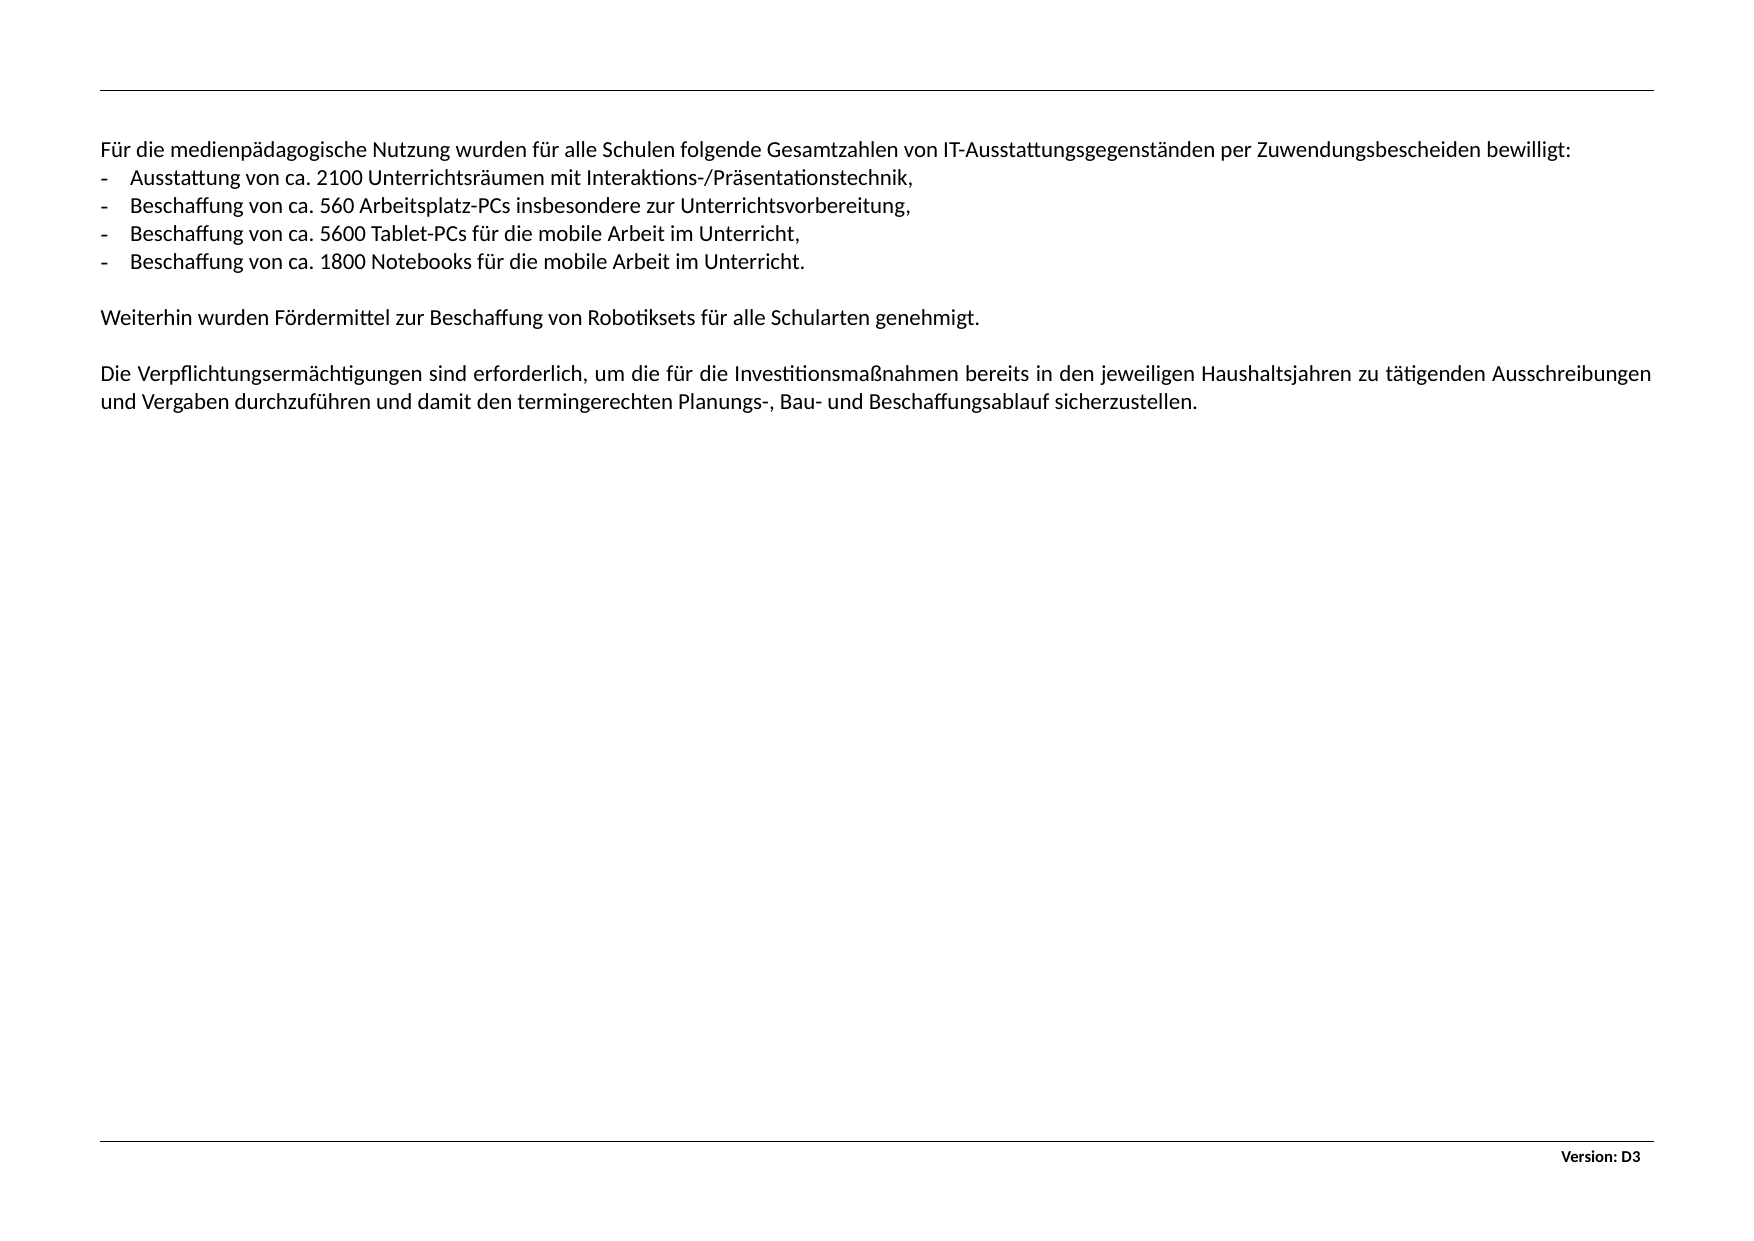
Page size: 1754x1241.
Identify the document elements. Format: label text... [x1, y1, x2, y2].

text Die Verpflichtungsermächtigungen sind erforderlich, um die für die Investitionsmaßnahmen bereits in den jeweiligen Haushaltsjahren zu tätigenden Ausschreibungen und Vergaben durchzuführen und damit den termingerechten Planungs-, Bau- und Beschaffungsablauf sicherzustellen. [100, 359, 1653, 415]
list Ausstattung von ca. 2100 Unterrichtsräumen mit Interaktions-/Präsentationstechnik, [100, 163, 1653, 191]
list Beschaffung von ca. 560 Arbeitsplatz-PCs insbesondere zur Unterrichtsvorbereitung, [100, 191, 1653, 219]
list Beschaffung von ca. 5600 Tablet-PCs für die mobile Arbeit im Unterricht, [100, 219, 1653, 247]
text Weiterhin wurden Fördermittel zur Beschaffung von Robotiksets für alle Schularten genehmigt. [100, 303, 1653, 331]
text Für die medienpädagogische Nutzung wurden für alle Schulen folgende Gesamtzahlen von IT-Ausstattungsgegenständen per Zuwendungsbescheiden bewilligt: [100, 135, 1653, 163]
list Beschaffung von ca. 1800 Notebooks für die mobile Arbeit im Unterricht. [100, 247, 1653, 275]
